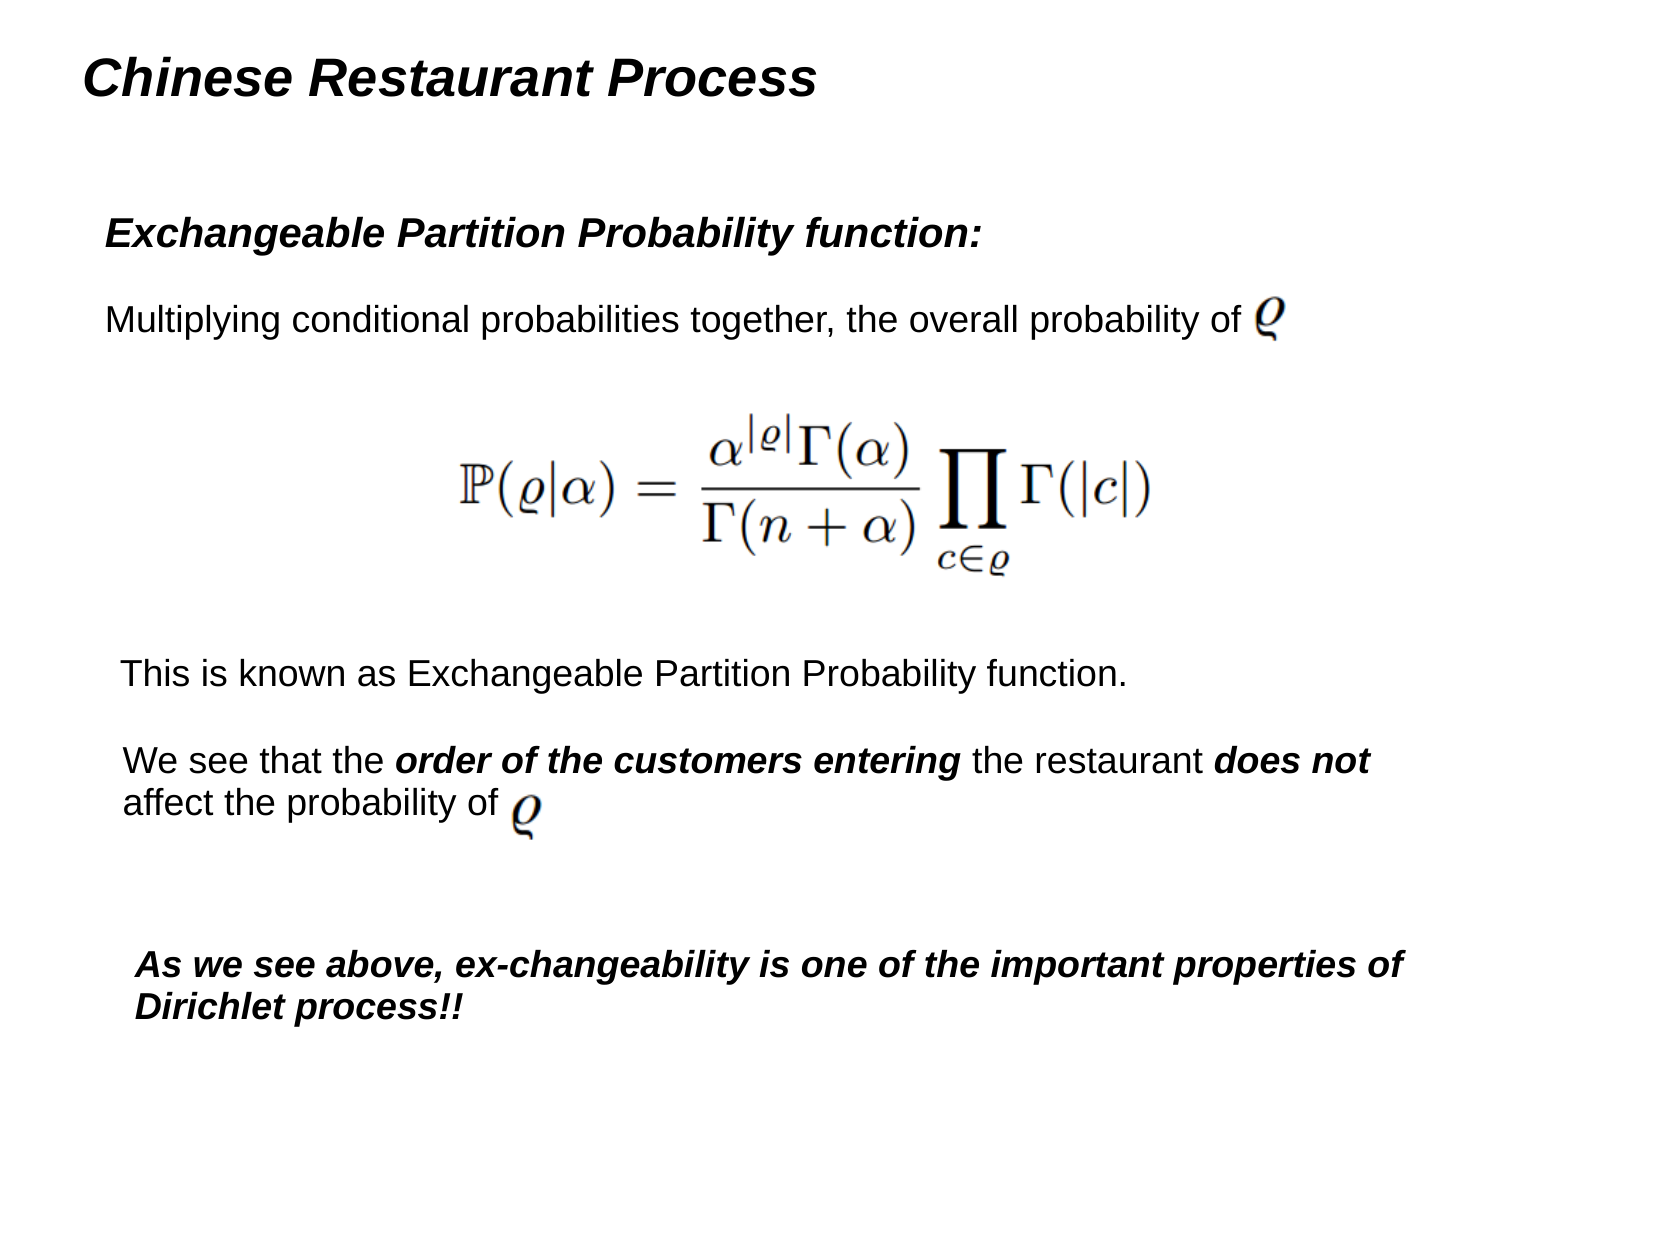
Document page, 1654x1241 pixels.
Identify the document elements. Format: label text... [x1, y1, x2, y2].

picture [501, 779, 550, 848]
text_box We see that the order of the customers entering the restaurant does not affect the probability of [107, 731, 1473, 831]
text_box This is known as Exchangeable Partition Probability function. [105, 645, 1321, 702]
text_box Exchangeable Partition Probability function: Multiplying conditional probabilities together, the overall probability of [90, 202, 1471, 601]
picture [435, 391, 1171, 601]
title Chinese Restaurant Process [82, 46, 1096, 108]
text_box As we see above, ex-changeability is one of the important properties of Dirichlet process!! [120, 936, 1501, 1036]
picture [1244, 281, 1294, 349]
